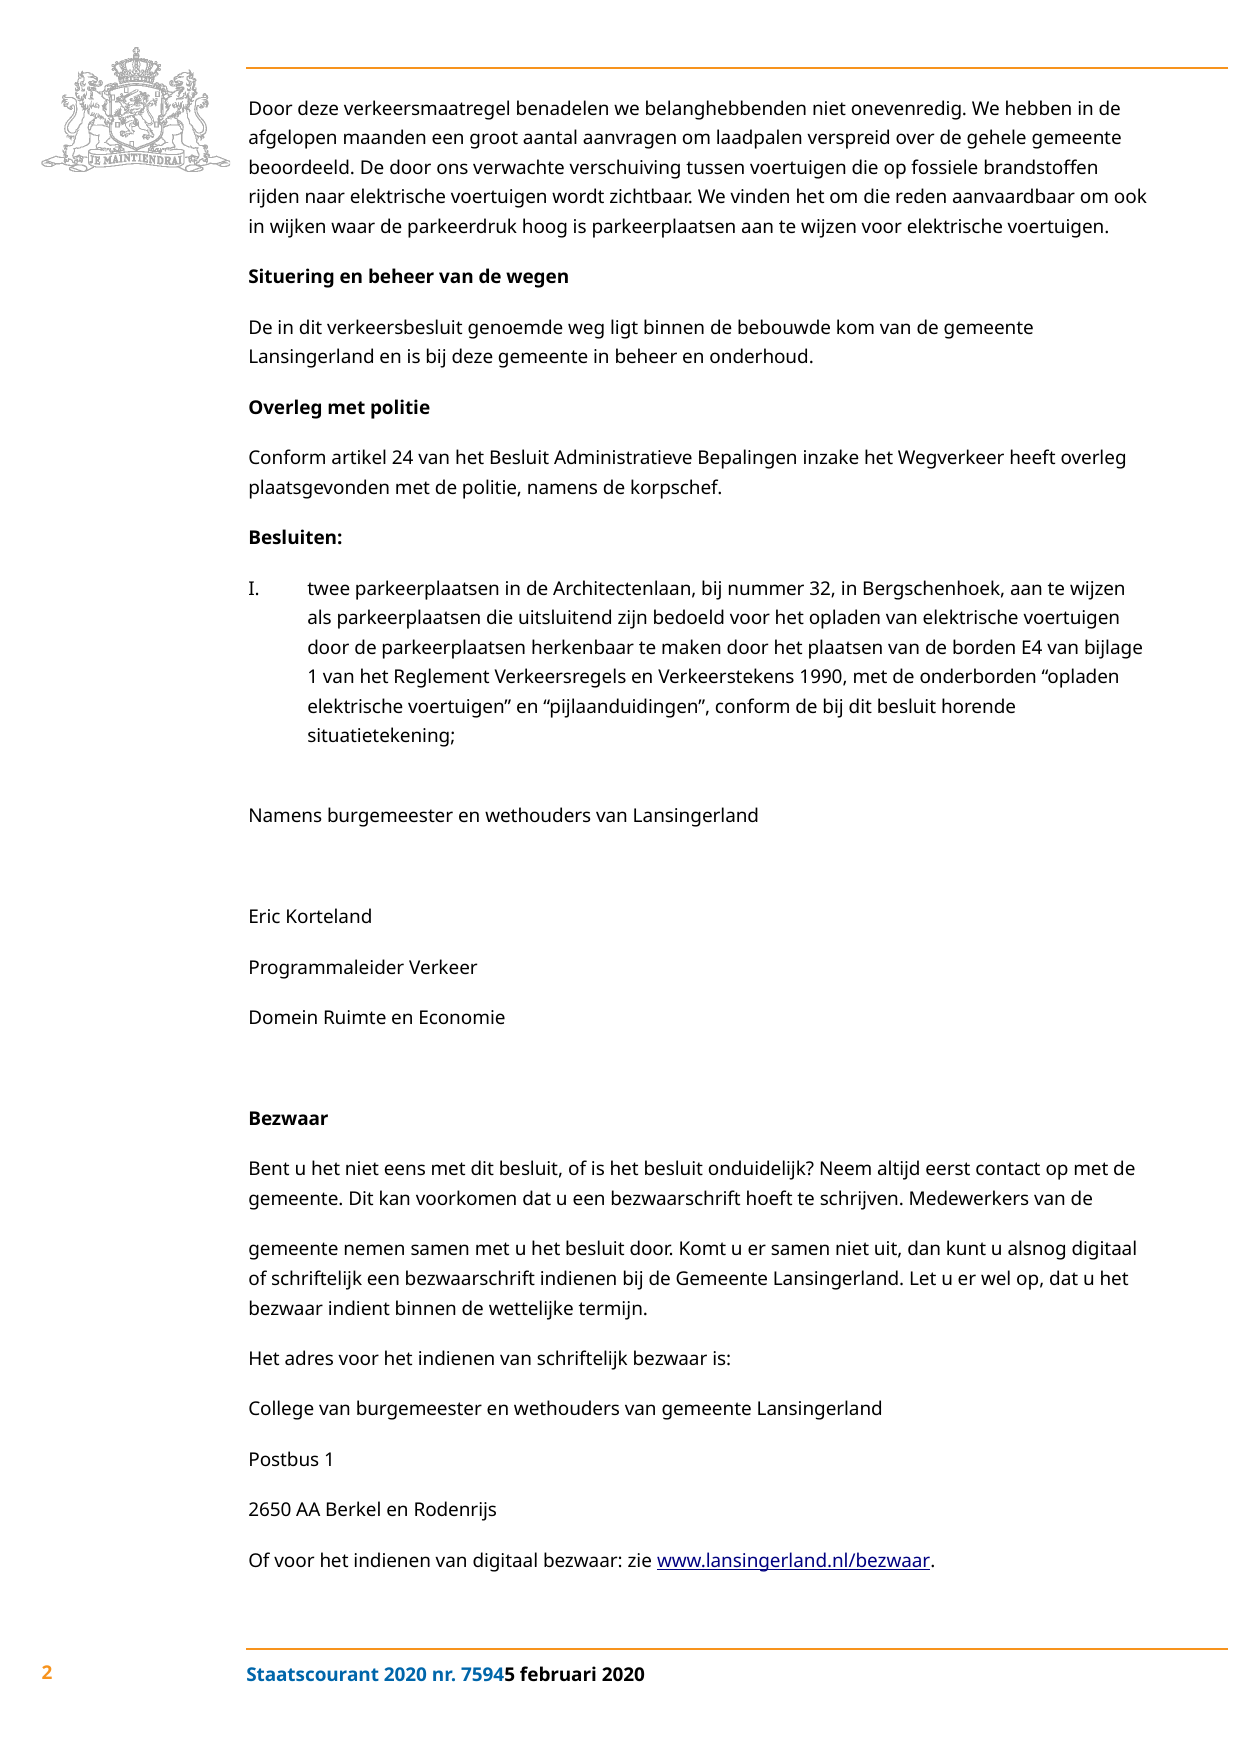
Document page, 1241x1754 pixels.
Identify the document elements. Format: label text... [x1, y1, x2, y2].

text Conform artikel 24 van het Besluit Administratieve Bepalingen inzake het Wegverkeer heeft overleg plaatsgevonden met de politie, namens de korpschef. [248, 444, 1152, 500]
text College van burgemeester en wethouders van gemeente Lansingerland [248, 1396, 1152, 1421]
text Overleg met politie [248, 394, 1152, 420]
text Domein Ruimte en Economie [248, 1004, 1152, 1030]
text Bezwaar [248, 1105, 1152, 1131]
text 2650 AA Berkel en Rodenrijs [248, 1496, 1152, 1522]
text Door deze verkeersmaatregel benadelen we belanghebbenden niet onevenredig. We hebben in de afgelopen maanden een groot aantal aanvragen om laadpalen verspreid over de gehele gemeente beoordeeld. De door ons verwachte verschuiving tussen voertuigen die op fossiele brandstoffen rijden naar elektrische voertuigen wordt zichtbaar. We vinden het om die reden aanvaardbaar om ook in wijken waar de parkeerdruk hoog is parkeerplaatsen aan te wijzen voor elektrische voertuigen. [248, 95, 1152, 239]
text Het adres voor het indienen van schriftelijk bezwaar is: [248, 1345, 1152, 1371]
text gemeente nemen samen met u het besluit door. Komt u er samen niet uit, dan kunt u alsnog digitaal of schriftelijk een bezwaarschrift indienen bij de Gemeente Lansingerland. Let u er wel op, dat u het bezwaar indient binnen de wettelijke termijn. [248, 1236, 1152, 1321]
text Programmaleider Verkeer [248, 954, 1152, 980]
text De in dit verkeersbesluit genoemde weg ligt binnen de bebouwde kom van de gemeente Lansingerland en is bij deze gemeente in beheer en onderhoud. [248, 314, 1152, 369]
text Namens burgemeester en wethouders van Lansingerland [248, 803, 1152, 828]
text Besluiten: [248, 524, 1152, 550]
picture [41, 47, 231, 172]
text Eric Korteland [248, 903, 1152, 929]
text Bent u het niet eens met dit besluit, of is het besluit onduidelijk? Neem altijd eerst contact op met de gemeente. Dit kan voorkomen dat u een bezwaarschrift hoeft te schrijven. Medewerkers van de [248, 1156, 1152, 1211]
text Of voor het indienen van digitaal bezwaar: zie www.lansingerland.nl/bezwaar. [248, 1547, 1152, 1573]
text Postbus 1 [248, 1446, 1152, 1472]
list twee parkeerplaatsen in de Architectenlaan, bij nummer 32, in Bergschenhoek, aan te wijzen als parkeerplaatsen die uitsluitend zijn bedoeld voor het opladen van elektrische voertuigen door de parkeerplaatsen herkenbaar te maken door het plaatsen van de borden E4 van bijlage 1 van het Reglement Verkeersregels en Verkeerstekens 1990, met de onderborden “opladen elektrische voertuigen” en “pijlaanduidingen”, conform de bij dit besluit horende situatietekening; [248, 575, 1152, 748]
text Situering en beheer van de wegen [248, 263, 1152, 289]
